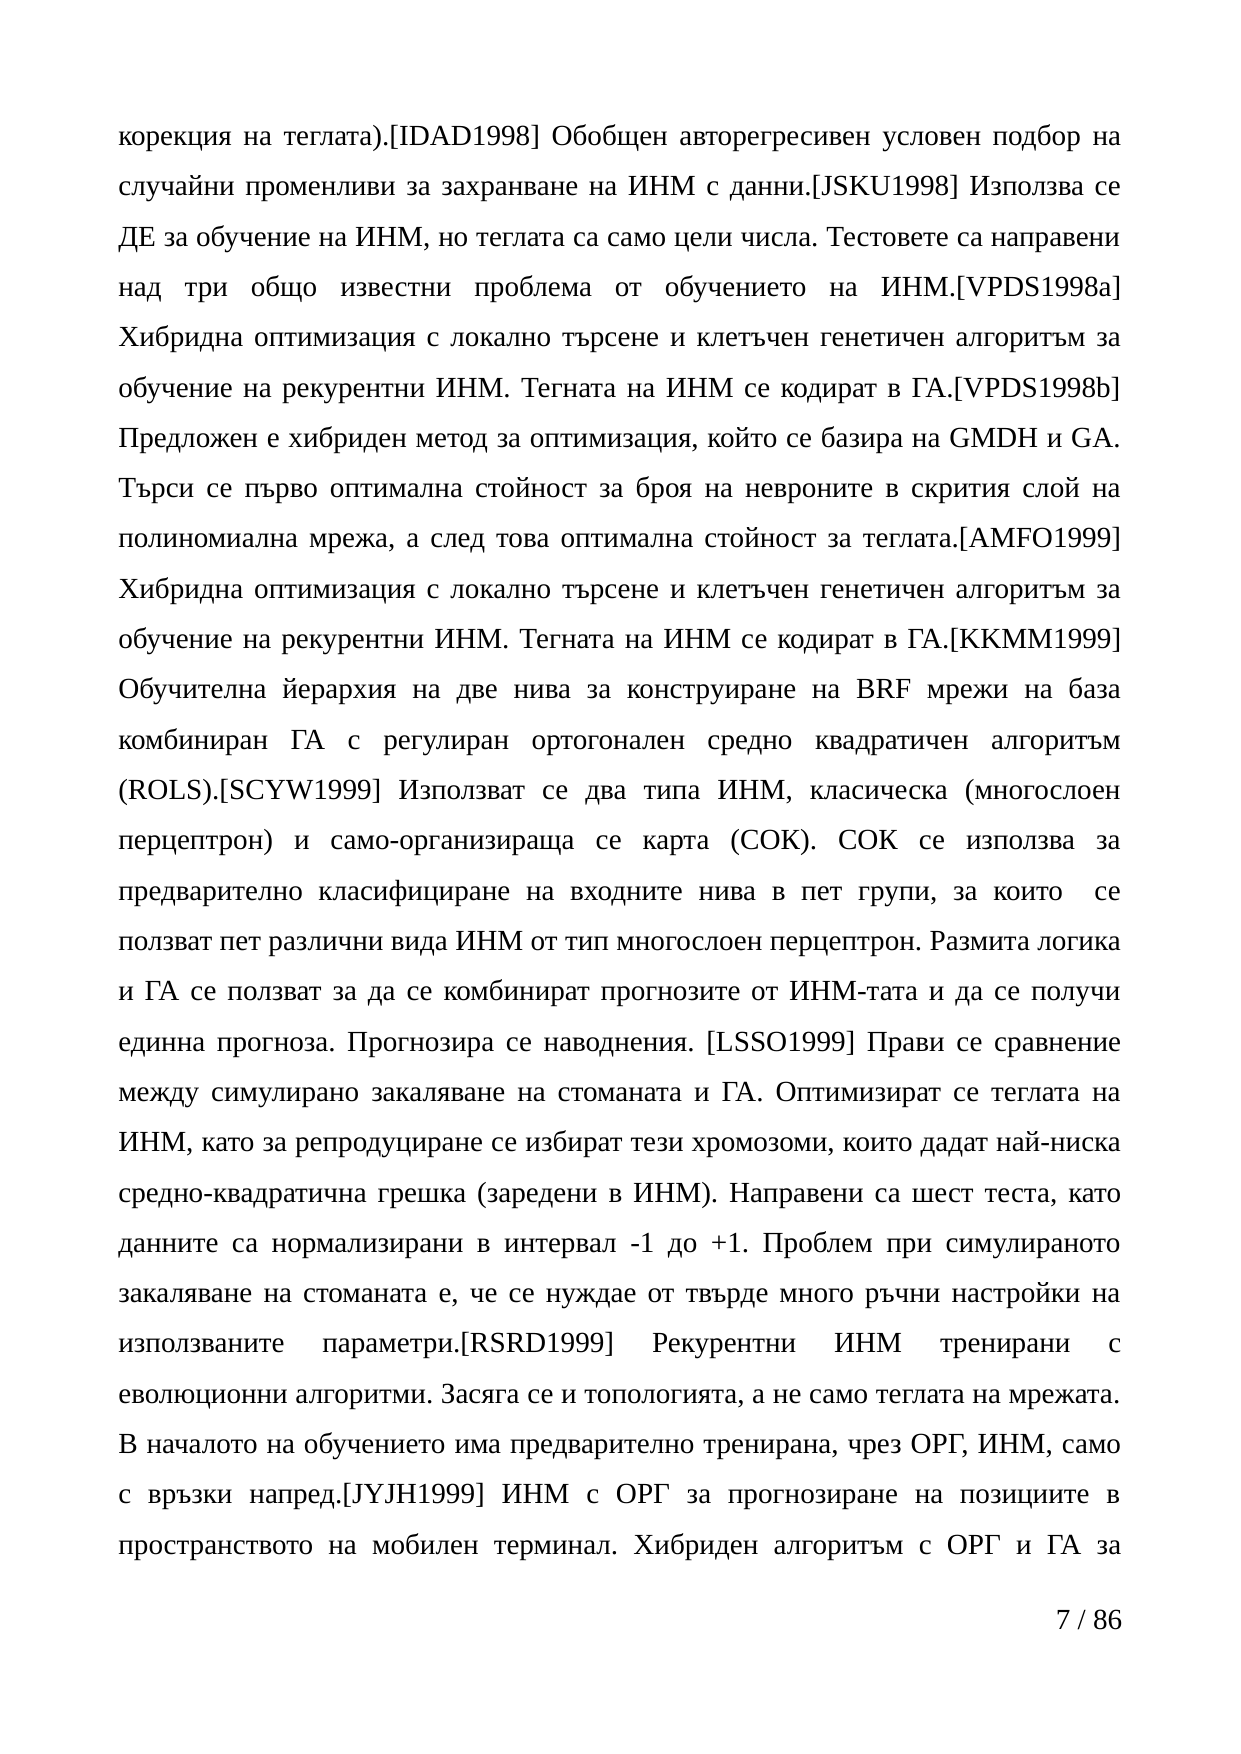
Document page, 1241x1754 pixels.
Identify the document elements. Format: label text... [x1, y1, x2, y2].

text корекция на теглата).[IDAD1998] Обобщен авторегресивен условен подбор на случайни променливи за захранване на ИНМ с данни.[JSKU1998] Използва се ДЕ за обучение на ИНМ, но теглата са само цели числа. Тестовете са направени над три общо известни проблема от обучението на ИНМ.[VPDS1998a] Хибридна оптимизация с локално търсене и клетъчен генетичен алгоритъм за обучение на рекурентни ИНМ. Тегната на ИНМ се кодират в ГА.[VPDS1998b] Предложен е хибриден метод за оптимизация, който се базира на GMDH и GA. Търси се първо оптимална стойност за броя на невроните в скрития слой на полиномиална мрежа, а след това оптимална стойност за теглата.[AMFO1999] Хибридна оптимизация с локално търсене и клетъчен генетичен алгоритъм за обучение на рекурентни ИНМ. Тегната на ИНМ се кодират в ГА.[KKMM1999] Обучителна йерархия на две нива за конструиране на BRF мрежи на база комбиниран ГА с регулиран ортогонален средно квадратичен алгоритъм (ROLS).[SCYW1999] Използват се два типа ИНМ, класическа (многослоен перцептрон) и само-организираща се карта (СОК). СОК се използва за предварително класифициране на входните нива в пет групи, за които се ползват пет различни вида ИНМ от тип многослоен перцептрон. Размита логика и ГА се ползват за да се комбинират прогнозите от ИНМ-тата и да се получи единна прогноза. Прогнозира се наводнения. [LSSO1999] Прави се сравнение между симулирано закаляване на стоманата и ГА. Оптимизират се теглата на ИНМ, като за репродуциране се избират тези хромозоми, които дадат най-ниска средно-квадратична грешка (заредени в ИНМ). Направени са шест теста, като данните са нормализирани в интервал -1 до +1. Проблем при симулираното закаляване на стоманата е, че се нуждае от твърде много ръчни настройки на използваните параметри.[RSRD1999] Рекурентни ИНМ тренирани с еволюционни алгоритми. Засяга се и топологията, а не само теглата на мрежата. В началото на обучението има предварително тренирана, чрез ОРГ, ИНМ, само с връзки напред.[JYJH1999] ИНМ с ОРГ за прогнозиране на позициите в пространството на мобилен терминал. Хибриден алгоритъм с ОРГ и ГА за [118, 118, 1122, 1560]
